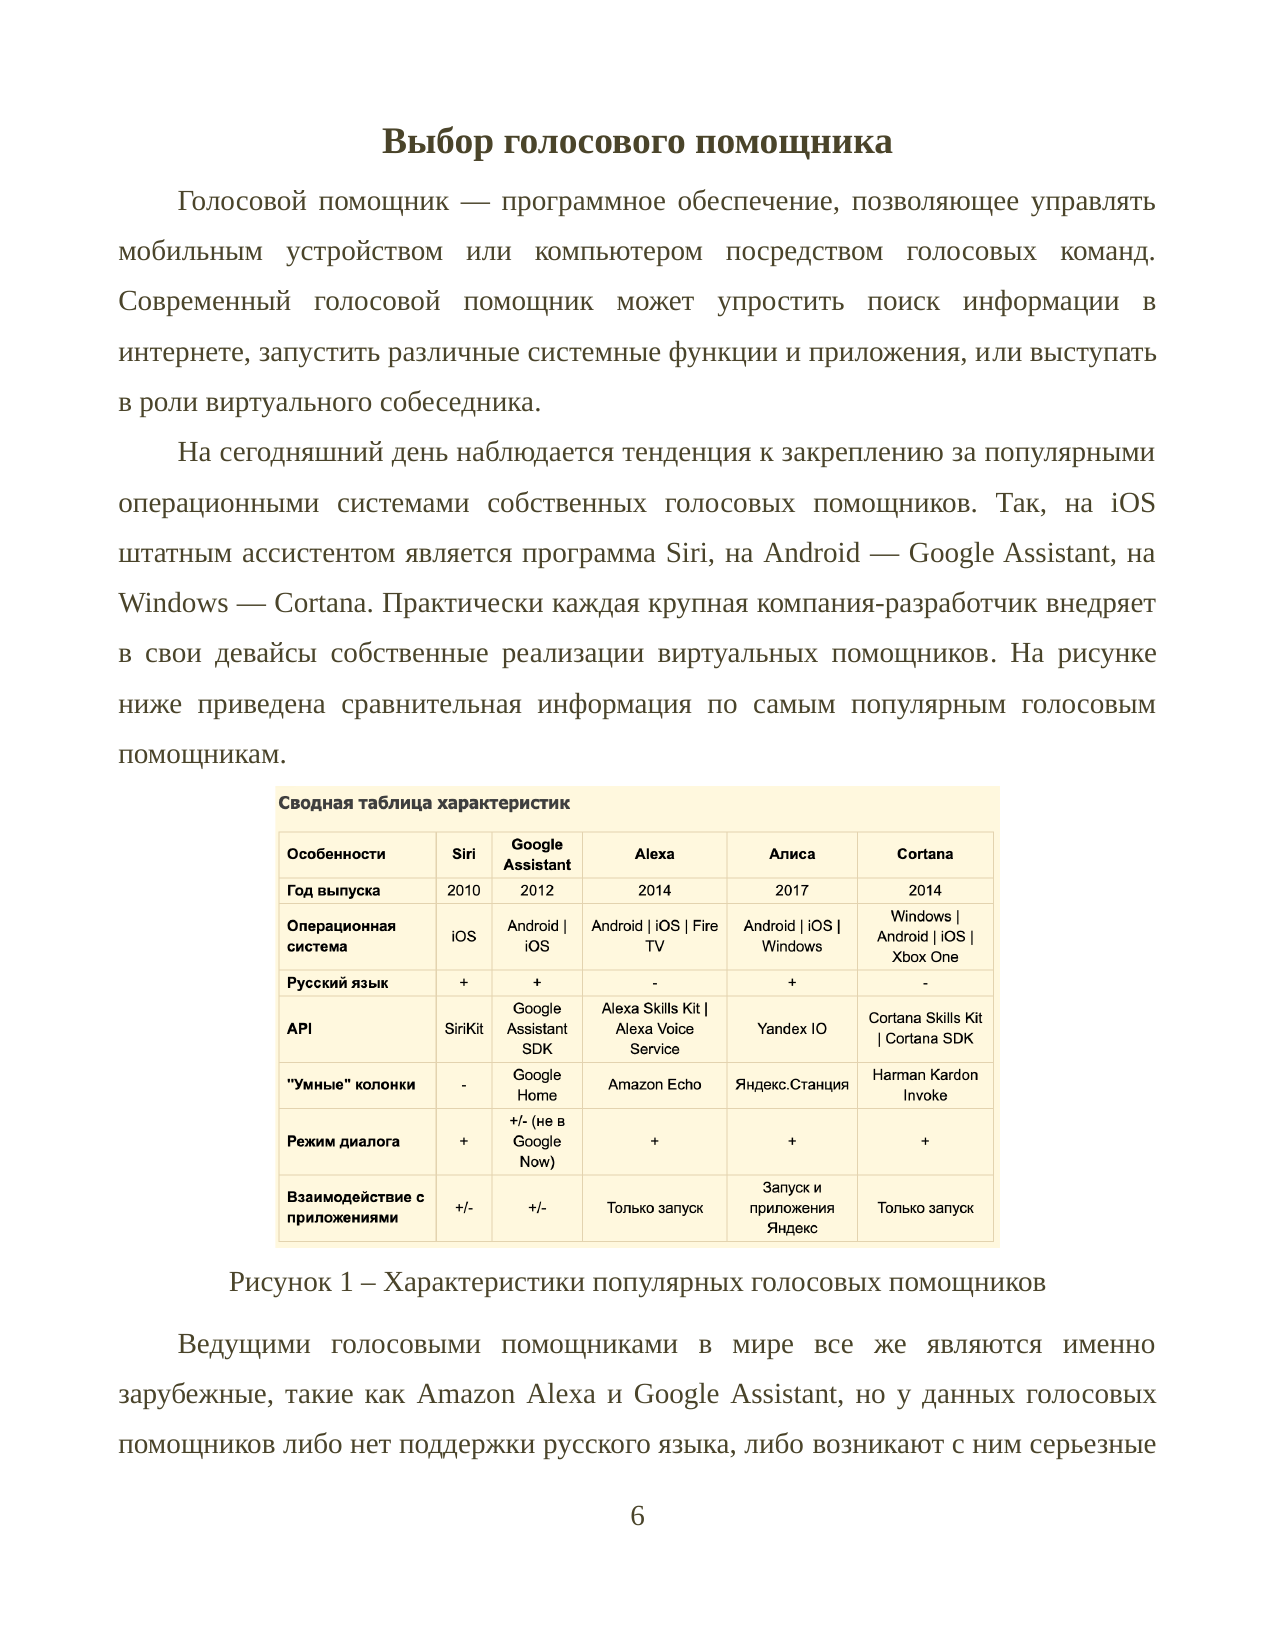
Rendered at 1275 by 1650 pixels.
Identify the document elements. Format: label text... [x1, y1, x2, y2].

text Ведущими голосовыми помощниками в мире все же являются именно зарубежные, такие как Amazon Alexa и Google Assistant, но у данных голосовых помощников либо нет поддержки русского языка, либо возникают с ним серьезные [118, 1326, 1157, 1460]
subtitle Рисунок 1 – Характеристики популярных голосовых помощников [118, 1248, 1157, 1297]
picture [275, 786, 1000, 1248]
subtitle Выбор голосового помощника [118, 118, 1157, 161]
text На сегодняшний день наблюдается тенденция к закреплению за популярными операционными системами собственных голосовых помощников. Так, на iOS штатным ассистентом является программа Siri, на Android — Google Assistant, на Windows — Cortana. Практически каждая крупная компания-разработчик внедряет в свои девайсы собственные реализации виртуальных помощников. На рисунке ниже приведена сравнительная информация по самым популярным голосовым помощникам. [118, 434, 1157, 770]
text Голосовой помощник — программное обеспечение, позволяющее управлять мобильным устройством или компьютером посредством голосовых команд. Современный голосовой помощник может упростить поиск информации в интернете, запустить различные системные функции и приложения, или выступать в роли виртуального собеседника. [118, 183, 1157, 418]
